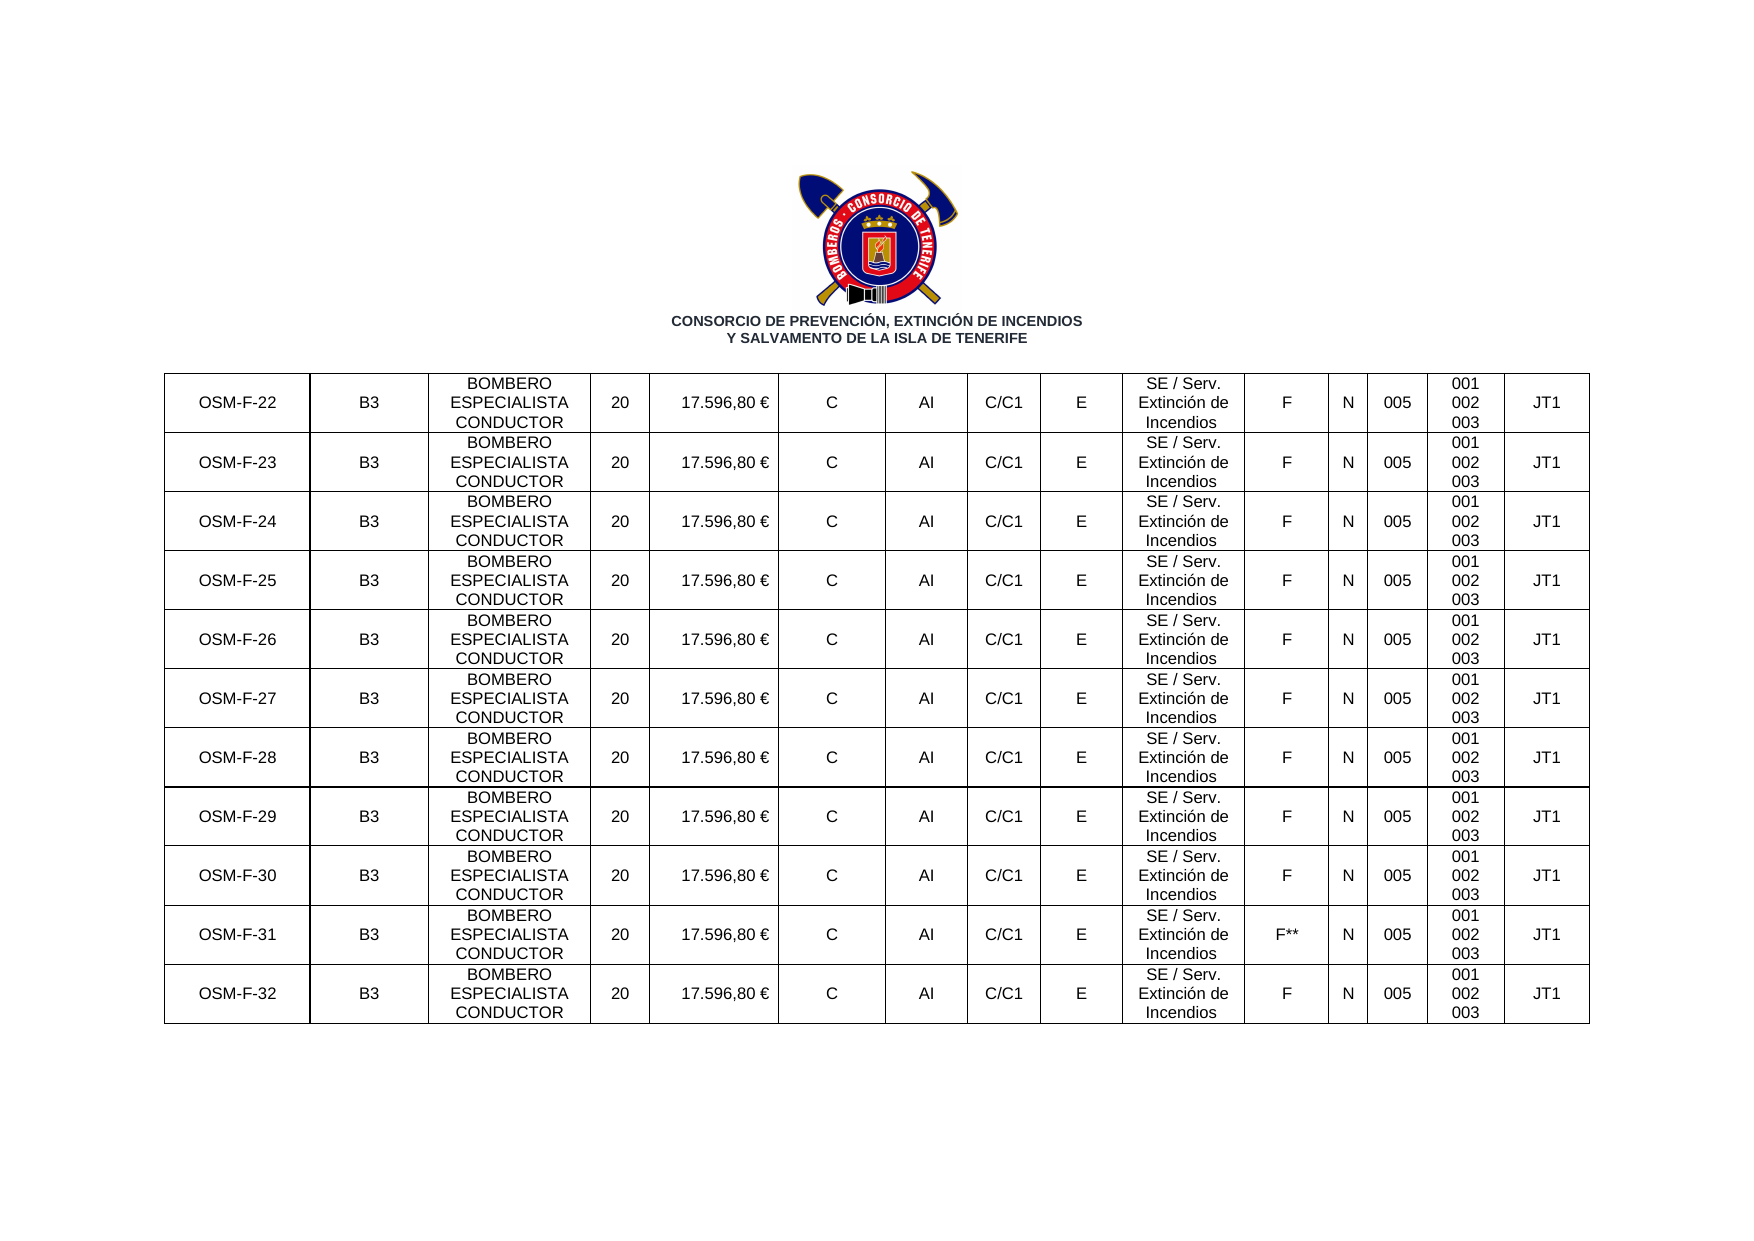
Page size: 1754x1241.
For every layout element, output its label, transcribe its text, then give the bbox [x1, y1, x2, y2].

table_cell 005 [1368, 492, 1427, 550]
table_cell 005 [1368, 433, 1427, 491]
table_cell 001 002 003 [1428, 433, 1504, 491]
table_cell F [1245, 374, 1328, 432]
table_cell JT1 [1505, 551, 1589, 609]
table_cell AI [886, 846, 967, 904]
table_cell C/C1 [968, 492, 1040, 550]
table_cell 005 [1368, 374, 1427, 432]
table_cell 005 [1368, 551, 1427, 609]
table_cell JT1 [1505, 433, 1589, 491]
table_cell C/C1 [968, 374, 1040, 432]
table_cell AI [886, 551, 967, 609]
table_cell 20 [591, 728, 649, 786]
table_cell 001 002 003 [1428, 551, 1504, 609]
table_cell 001 002 003 [1428, 669, 1504, 727]
table_cell N [1329, 906, 1367, 963]
table_cell SE / Serv. Extinción de Incendios [1123, 965, 1244, 1023]
table_cell AI [886, 374, 967, 432]
table_cell JT1 [1505, 906, 1589, 963]
table_cell SE / Serv. Extinción de Incendios [1123, 669, 1244, 727]
table_cell AI [886, 669, 967, 727]
table_cell F [1245, 551, 1328, 609]
table_cell E [1041, 728, 1122, 786]
table_cell BOMBERO ESPECIALISTA CONDUCTOR [429, 788, 590, 845]
table_cell BOMBERO ESPECIALISTA CONDUCTOR [429, 374, 590, 432]
table_cell 20 [591, 433, 649, 491]
table_cell C/C1 [968, 846, 1040, 904]
table_cell E [1041, 906, 1122, 963]
table_cell 17.596,80 € [650, 551, 778, 609]
table_cell B3 [311, 551, 428, 609]
table_cell 20 [591, 846, 649, 904]
table_cell SE / Serv. Extinción de Incendios [1123, 433, 1244, 491]
table_cell OSM-F-22 [165, 374, 309, 432]
table_cell B3 [311, 433, 428, 491]
table_cell 001 002 003 [1428, 846, 1504, 904]
table_cell 20 [591, 492, 649, 550]
table_cell 20 [591, 374, 649, 432]
table_cell 17.596,80 € [650, 965, 778, 1023]
table_cell SE / Serv. Extinción de Incendios [1123, 374, 1244, 432]
table_cell JT1 [1505, 669, 1589, 727]
table_cell JT1 [1505, 965, 1589, 1023]
table_cell 001 002 003 [1428, 492, 1504, 550]
table_cell BOMBERO ESPECIALISTA CONDUCTOR [429, 610, 590, 668]
table_cell 005 [1368, 965, 1427, 1023]
table_cell E [1041, 846, 1122, 904]
table_cell OSM-F-31 [165, 906, 309, 963]
table_cell AI [886, 965, 967, 1023]
table_cell 005 [1368, 610, 1427, 668]
table_cell OSM-F-26 [165, 610, 309, 668]
table_cell OSM-F-25 [165, 551, 309, 609]
table_cell C/C1 [968, 610, 1040, 668]
table_cell 20 [591, 551, 649, 609]
table_cell 17.596,80 € [650, 433, 778, 491]
table_cell C [779, 492, 885, 550]
table_cell OSM-F-24 [165, 492, 309, 550]
table_cell C/C1 [968, 433, 1040, 491]
table_cell JT1 [1505, 492, 1589, 550]
table_cell 001 002 003 [1428, 374, 1504, 432]
table_cell 005 [1368, 669, 1427, 727]
table_cell N [1329, 965, 1367, 1023]
table_cell C [779, 965, 885, 1023]
table_cell C [779, 610, 885, 668]
table_cell 17.596,80 € [650, 788, 778, 845]
table_cell 005 [1368, 846, 1427, 904]
table_cell F [1245, 492, 1328, 550]
table_cell F [1245, 788, 1328, 845]
table_cell F** [1245, 906, 1328, 963]
table_cell B3 [311, 669, 428, 727]
table_cell F [1245, 669, 1328, 727]
table_cell JT1 [1505, 728, 1589, 786]
table_cell C/C1 [968, 788, 1040, 845]
table_cell OSM-F-32 [165, 965, 309, 1023]
table_cell AI [886, 492, 967, 550]
table_cell 001 002 003 [1428, 965, 1504, 1023]
table_cell SE / Serv. Extinción de Incendios [1123, 551, 1244, 609]
table_cell OSM-F-30 [165, 846, 309, 904]
table_cell 005 [1368, 906, 1427, 963]
table_cell OSM-F-27 [165, 669, 309, 727]
table_cell 20 [591, 965, 649, 1023]
table_cell 001 002 003 [1428, 906, 1504, 963]
table_cell OSM-F-23 [165, 433, 309, 491]
table_cell SE / Serv. Extinción de Incendios [1123, 610, 1244, 668]
table_cell E [1041, 433, 1122, 491]
table_cell N [1329, 551, 1367, 609]
table_cell F [1245, 846, 1328, 904]
table_cell SE / Serv. Extinción de Incendios [1123, 846, 1244, 904]
table_cell B3 [311, 965, 428, 1023]
table_cell SE / Serv. Extinción de Incendios [1123, 788, 1244, 845]
table_cell N [1329, 846, 1367, 904]
table_cell B3 [311, 906, 428, 963]
table_cell F [1245, 728, 1328, 786]
table_cell N [1329, 433, 1367, 491]
table_cell C [779, 906, 885, 963]
table_cell 17.596,80 € [650, 374, 778, 432]
table_cell C [779, 374, 885, 432]
table_cell 20 [591, 906, 649, 963]
table_cell 17.596,80 € [650, 669, 778, 727]
table_cell C/C1 [968, 551, 1040, 609]
table_cell BOMBERO ESPECIALISTA CONDUCTOR [429, 669, 590, 727]
table_cell N [1329, 728, 1367, 786]
table_cell 20 [591, 788, 649, 845]
table_cell 17.596,80 € [650, 906, 778, 963]
table_cell E [1041, 669, 1122, 727]
table_cell E [1041, 965, 1122, 1023]
table_cell C [779, 728, 885, 786]
table_cell AI [886, 610, 967, 668]
table_cell N [1329, 492, 1367, 550]
table_cell E [1041, 551, 1122, 609]
table_cell E [1041, 788, 1122, 845]
table_cell SE / Serv. Extinción de Incendios [1123, 492, 1244, 550]
table_cell C [779, 788, 885, 845]
table_cell BOMBERO ESPECIALISTA CONDUCTOR [429, 433, 590, 491]
table_cell C [779, 551, 885, 609]
table_cell BOMBERO ESPECIALISTA CONDUCTOR [429, 906, 590, 963]
table_cell N [1329, 788, 1367, 845]
table_cell JT1 [1505, 374, 1589, 432]
table_cell F [1245, 433, 1328, 491]
table_cell BOMBERO ESPECIALISTA CONDUCTOR [429, 492, 590, 550]
table_cell B3 [311, 610, 428, 668]
table_cell E [1041, 610, 1122, 668]
table_cell F [1245, 965, 1328, 1023]
table_cell B3 [311, 846, 428, 904]
table_cell 17.596,80 € [650, 728, 778, 786]
table_cell 005 [1368, 788, 1427, 845]
table_cell AI [886, 728, 967, 786]
table_cell JT1 [1505, 610, 1589, 668]
table_cell 17.596,80 € [650, 492, 778, 550]
table_cell 005 [1368, 728, 1427, 786]
table_cell F [1245, 610, 1328, 668]
table_cell BOMBERO ESPECIALISTA CONDUCTOR [429, 846, 590, 904]
table_cell 20 [591, 669, 649, 727]
table_cell AI [886, 788, 967, 845]
table_cell B3 [311, 492, 428, 550]
table_cell 001 002 003 [1428, 610, 1504, 668]
table_cell 17.596,80 € [650, 610, 778, 668]
table_cell SE / Serv. Extinción de Incendios [1123, 728, 1244, 786]
table_cell JT1 [1505, 846, 1589, 904]
table_cell C/C1 [968, 906, 1040, 963]
table_cell B3 [311, 374, 428, 432]
table_cell JT1 [1505, 788, 1589, 845]
table_cell C [779, 846, 885, 904]
table_cell 17.596,80 € [650, 846, 778, 904]
table_cell BOMBERO ESPECIALISTA CONDUCTOR [429, 965, 590, 1023]
table_cell OSM-F-28 [165, 728, 309, 786]
table_cell SE / Serv. Extinción de Incendios [1123, 906, 1244, 963]
table_cell OSM-F-29 [165, 788, 309, 845]
table_cell B3 [311, 788, 428, 845]
table_cell 20 [591, 610, 649, 668]
table_cell BOMBERO ESPECIALISTA CONDUCTOR [429, 728, 590, 786]
table_cell N [1329, 610, 1367, 668]
table_cell N [1329, 669, 1367, 727]
table_cell N [1329, 374, 1367, 432]
table_cell 001 002 003 [1428, 728, 1504, 786]
table_cell AI [886, 906, 967, 963]
table_cell AI [886, 433, 967, 491]
table_cell BOMBERO ESPECIALISTA CONDUCTOR [429, 551, 590, 609]
table_cell C [779, 669, 885, 727]
table_cell C/C1 [968, 669, 1040, 727]
table_cell C [779, 433, 885, 491]
table_cell B3 [311, 728, 428, 786]
table_cell E [1041, 492, 1122, 550]
table_cell 001 002 003 [1428, 788, 1504, 845]
table_cell E [1041, 374, 1122, 432]
table_cell C/C1 [968, 965, 1040, 1023]
table_cell C/C1 [968, 728, 1040, 786]
